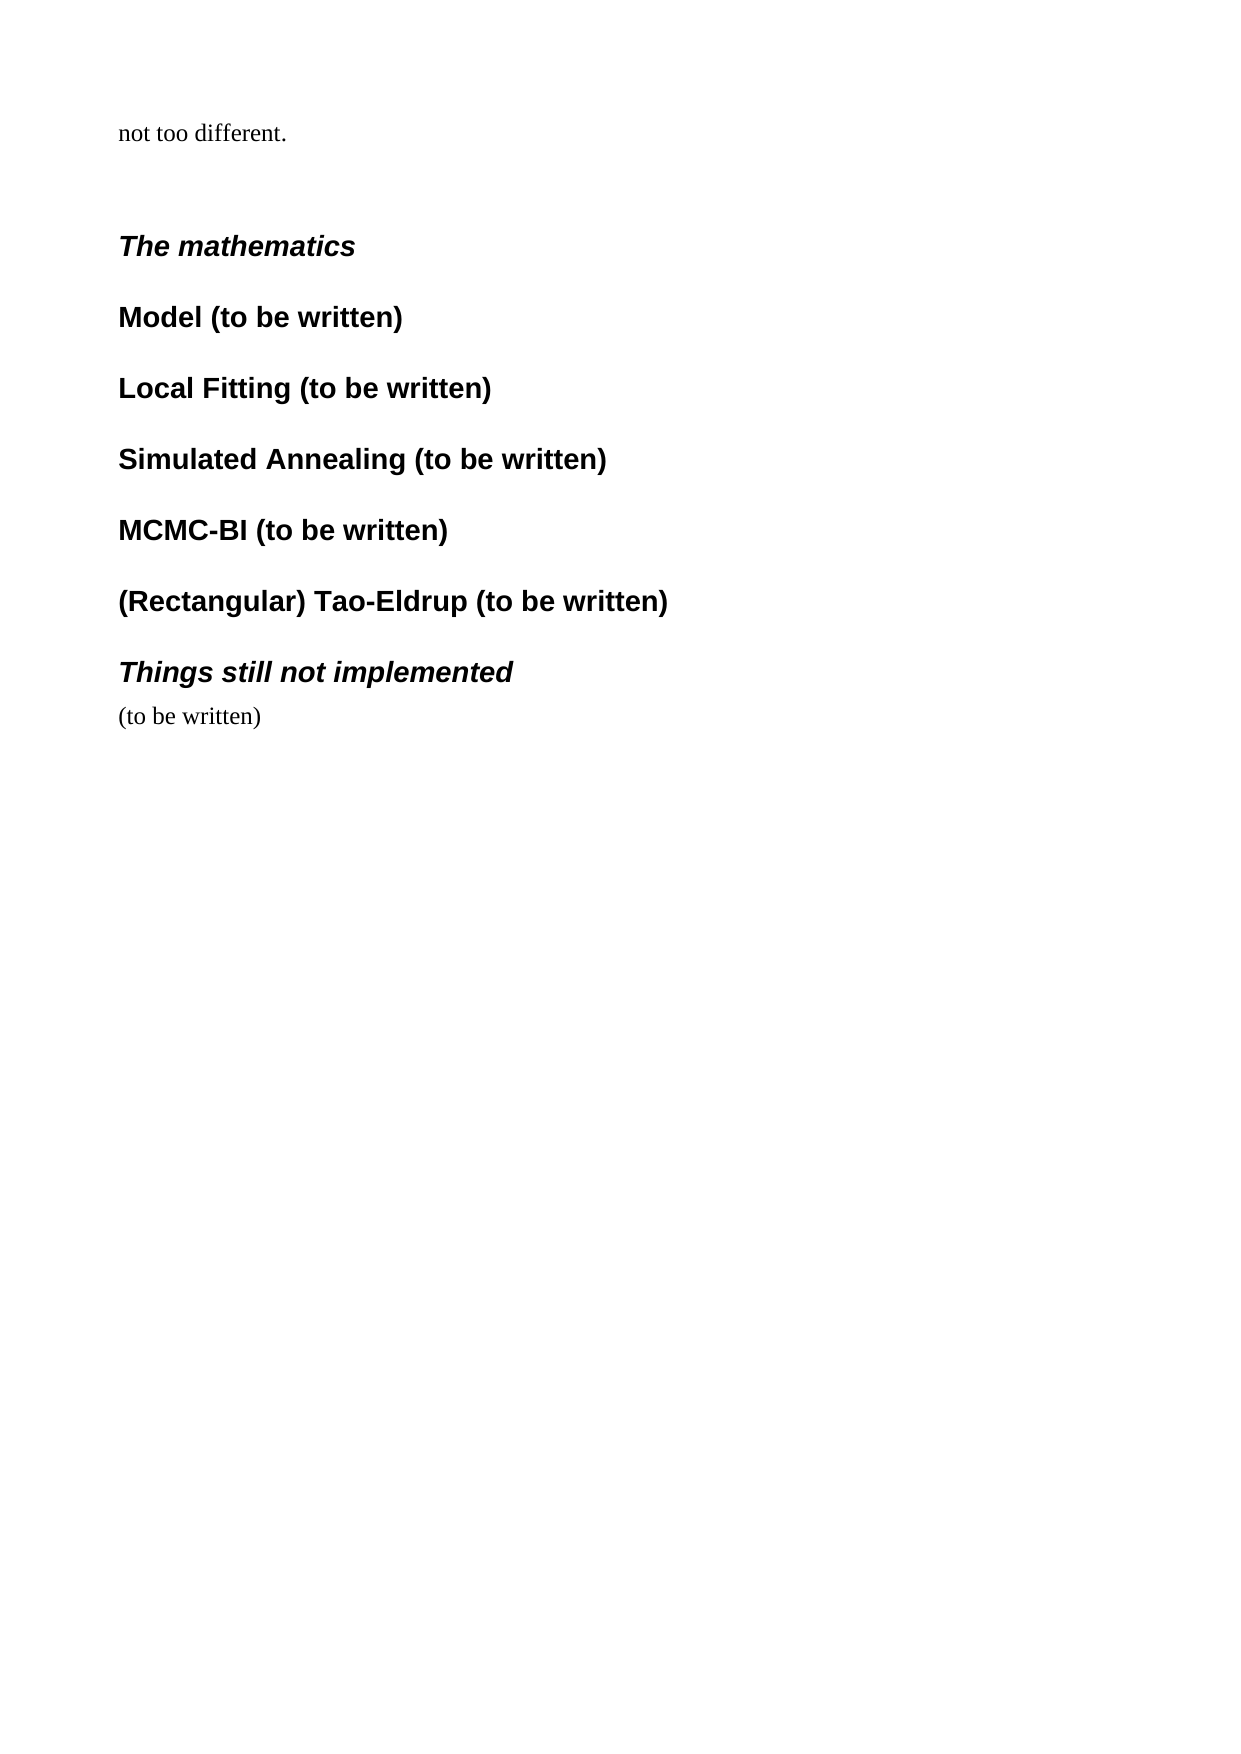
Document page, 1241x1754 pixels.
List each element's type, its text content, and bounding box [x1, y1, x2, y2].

text (to be written) [118, 701, 1122, 730]
subtitle Model (to be written) [118, 300, 1122, 334]
subtitle Things still not implemented [118, 655, 1122, 688]
text not too different. [118, 118, 1122, 147]
subtitle Simulated Annealing (to be written) [118, 442, 1122, 476]
subtitle (Rectangular) Tao-Eldrup (to be written) [118, 584, 1122, 618]
subtitle The mathematics [118, 229, 1122, 263]
subtitle MCMC-BI (to be written) [118, 513, 1122, 547]
subtitle Local Fitting (to be written) [118, 371, 1122, 405]
